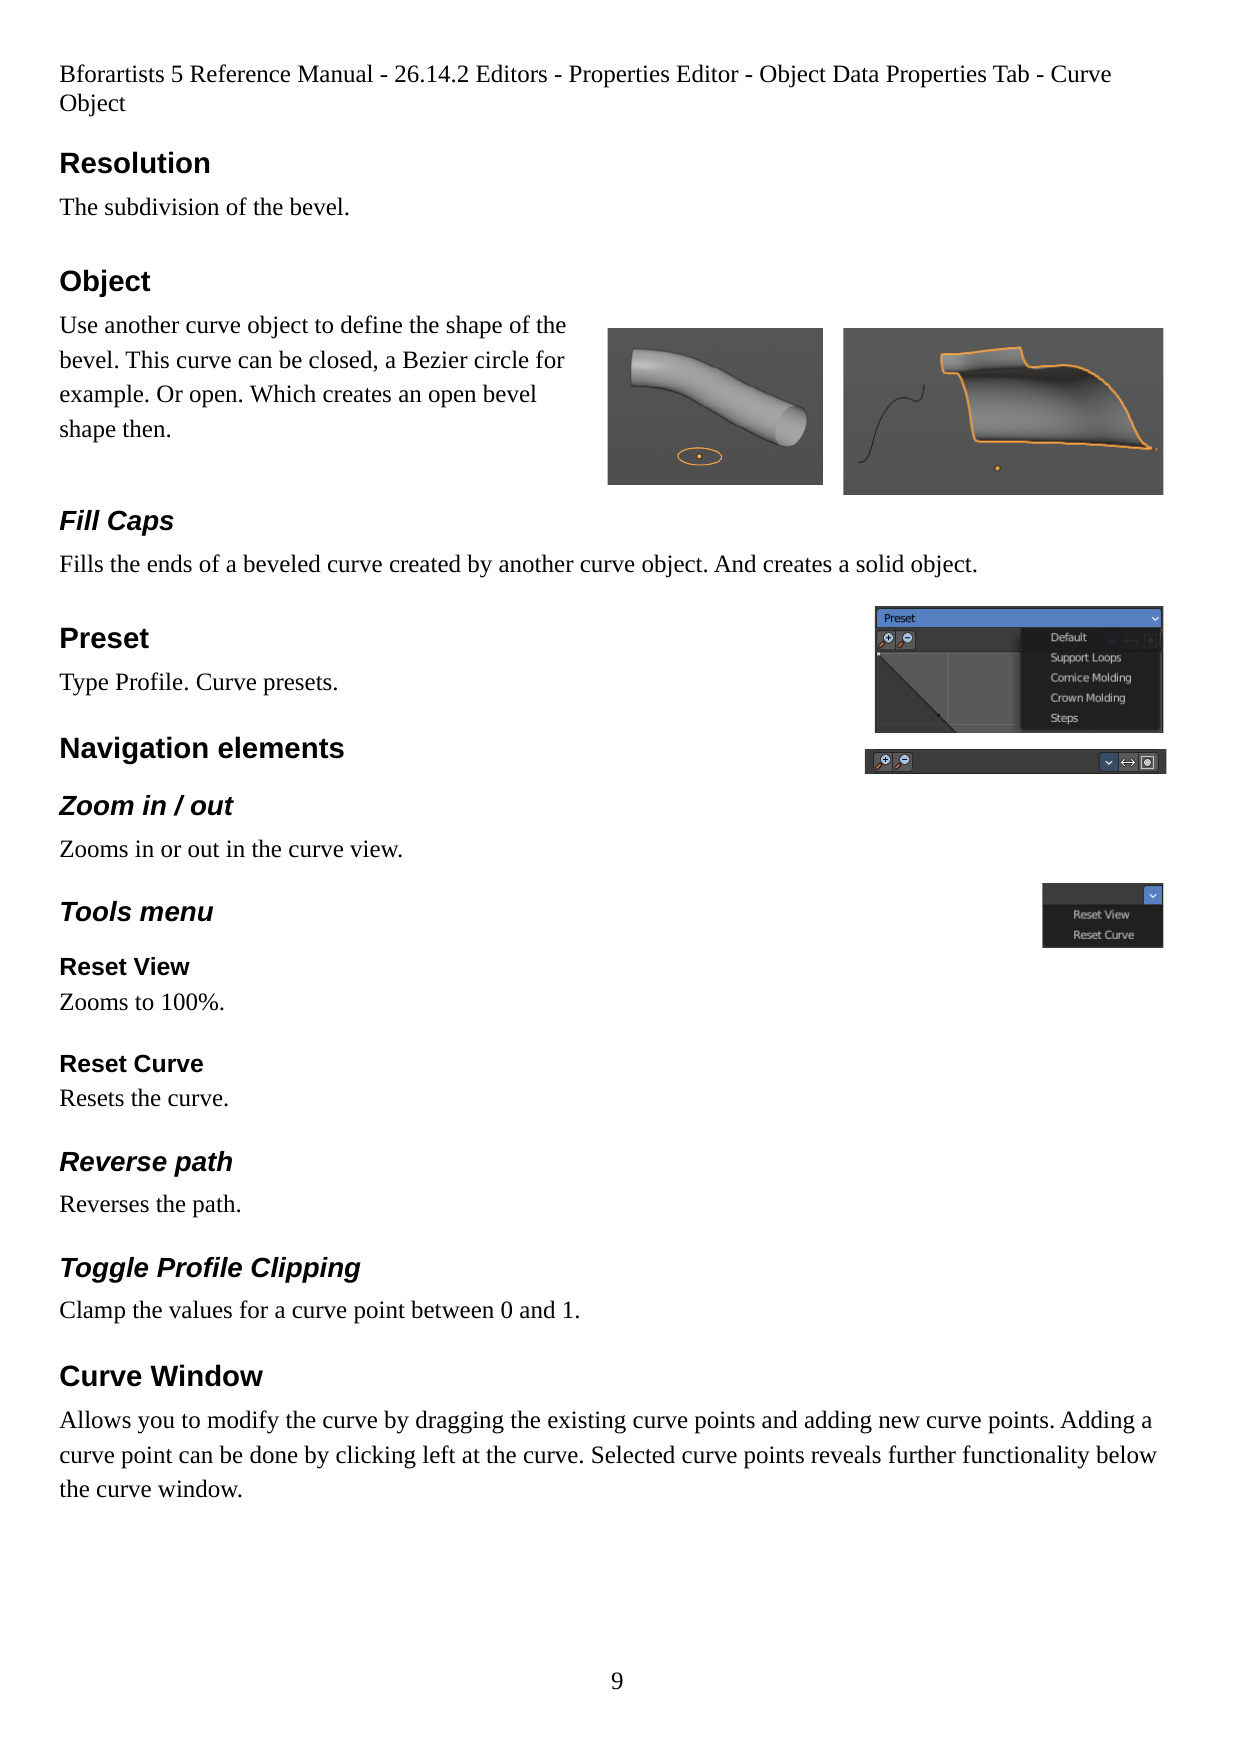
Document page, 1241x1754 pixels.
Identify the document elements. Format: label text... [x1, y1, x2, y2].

subtitle Resolution [59, 146, 1181, 180]
text Resets the curve. [59, 1083, 1181, 1112]
text Type Profile. Curve presets. [59, 667, 874, 696]
subtitle Tools menu [59, 895, 1042, 927]
picture [864, 749, 1167, 774]
text Allows you to modify the curve by dragging the existing curve points and adding new curve points. Adding a curve point can be done by clicking left at the curve. Selected curve points reveals further functionality below the curve window. [59, 1405, 1181, 1503]
picture [607, 328, 823, 485]
subtitle Reset View [59, 952, 1181, 981]
subtitle Preset [59, 621, 874, 654]
subtitle Reverse path [59, 1145, 1181, 1177]
subtitle Object [59, 264, 1181, 298]
text Clamp the values for a curve point between 0 and 1. [59, 1295, 1181, 1324]
text Zooms to 100%. [59, 987, 1181, 1016]
subtitle Fill Caps [59, 504, 1181, 536]
text Zooms in or out in the curve view. [59, 834, 1181, 863]
text Reverses the path. [59, 1189, 1181, 1218]
subtitle [1164, 621, 1181, 654]
text Use another curve object to define the shape of the bevel. This curve can be closed, a Bezier circle for example. Or open. Which creates an open bevel shape then. [59, 311, 1181, 443]
picture [874, 606, 1164, 733]
subtitle Toggle Profile Clipping [59, 1251, 1181, 1283]
subtitle Curve Window [59, 1359, 1181, 1393]
subtitle [1164, 895, 1181, 927]
subtitle Zoom in / out [59, 789, 1181, 821]
picture [843, 328, 1164, 495]
text The subdivision of the bevel. [59, 192, 1181, 221]
subtitle Navigation elements [59, 731, 1181, 764]
subtitle Reset Curve [59, 1049, 1181, 1077]
picture [1042, 883, 1164, 948]
text Fills the ends of a beveled curve created by another curve object. And creates a solid object. [59, 549, 1181, 577]
